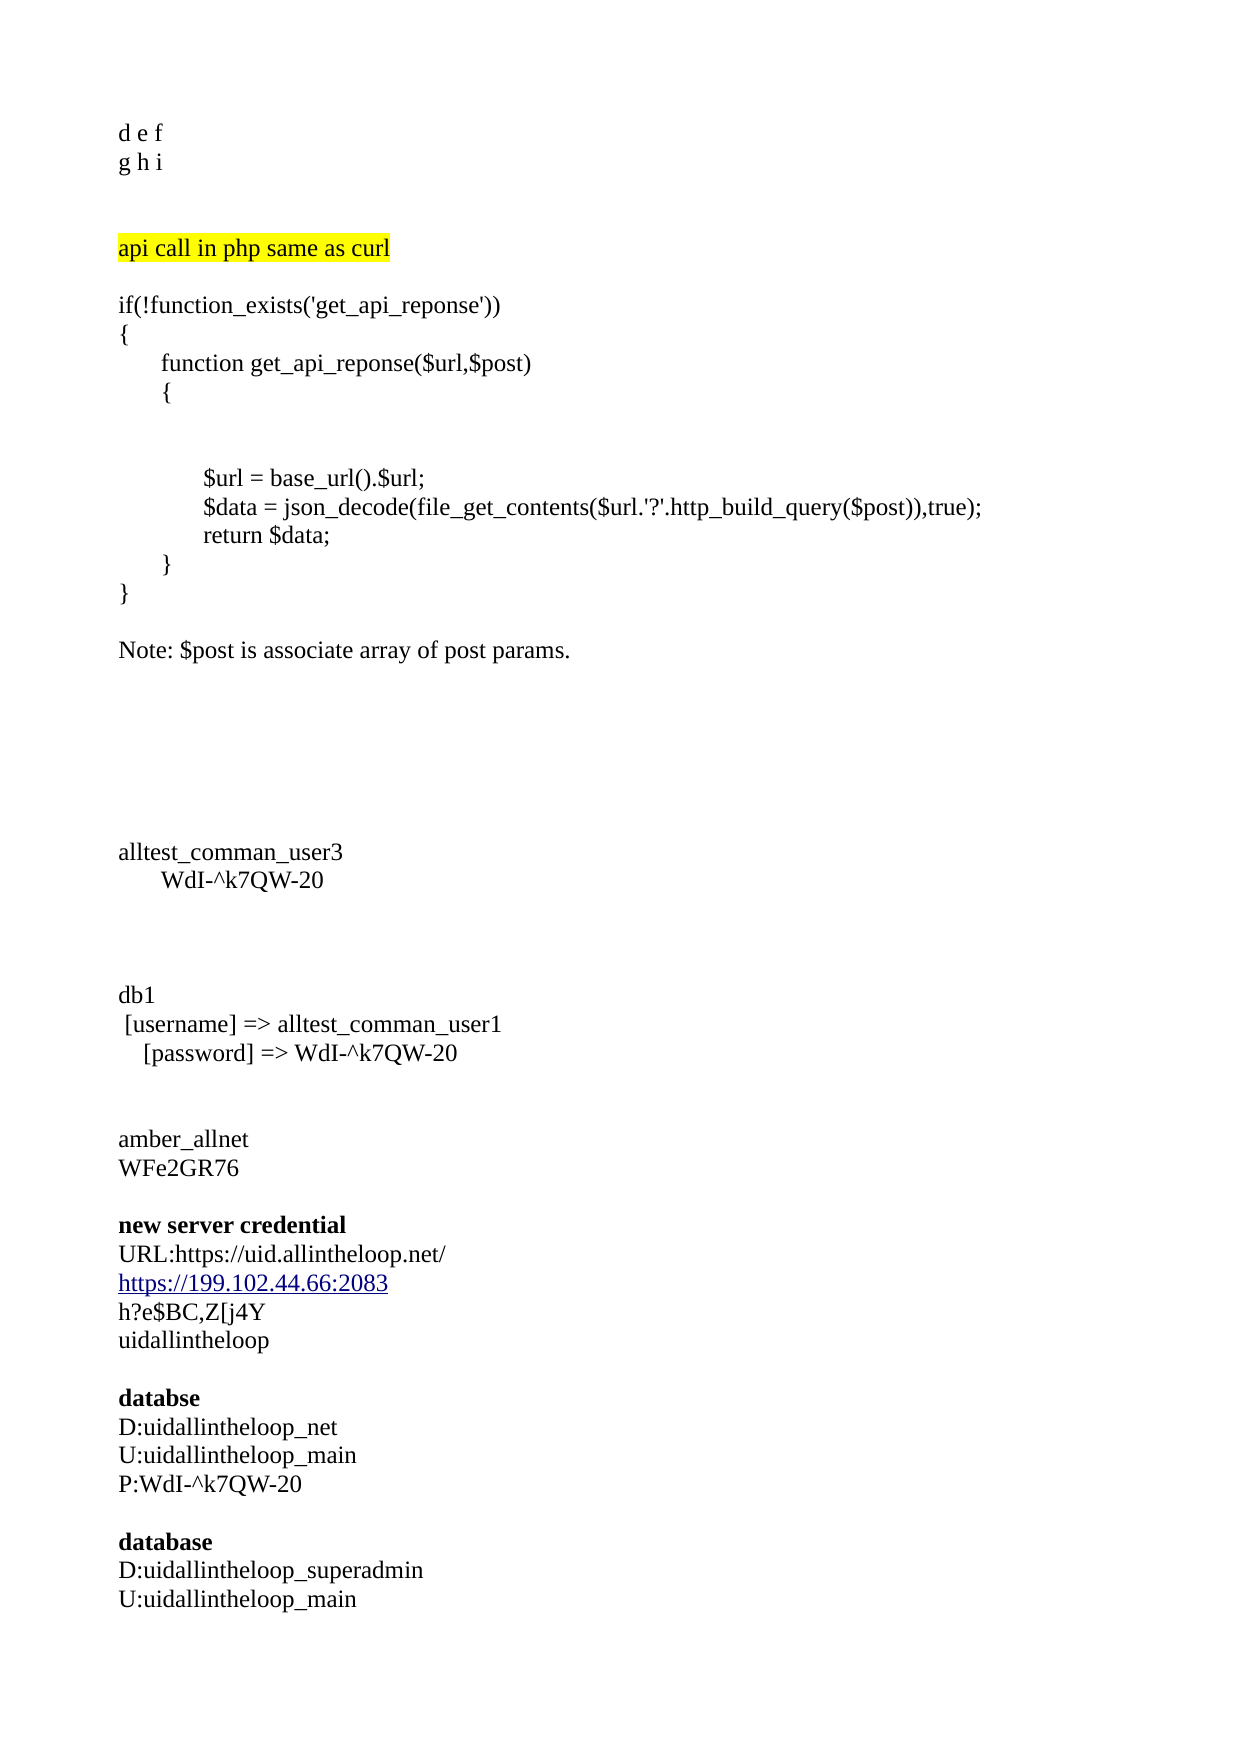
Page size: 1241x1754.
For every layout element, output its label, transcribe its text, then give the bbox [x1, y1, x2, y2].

text amber_allnet [118, 1124, 1122, 1153]
text if(!function_exists('get_api_reponse')) [118, 291, 1122, 319]
text api call in php same as curl [118, 233, 1122, 262]
text g h i [118, 147, 1122, 176]
text d e f [118, 118, 1122, 147]
text U:uidallintheloop_main [118, 1584, 1122, 1613]
text database [118, 1527, 1122, 1556]
text URL:https://uid.allintheloop.net/ [118, 1239, 1122, 1268]
text new server credential [118, 1211, 1122, 1239]
text { [118, 319, 1122, 348]
text WFe2GR76 [118, 1153, 1122, 1182]
text return $data; [118, 521, 1122, 549]
text D:uidallintheloop_superadmin [118, 1556, 1122, 1584]
text alltest_comman_user3 [118, 837, 1122, 866]
text $url = base_url().$url; [118, 463, 1122, 492]
text D:uidallintheloop_net [118, 1412, 1122, 1441]
text { [118, 377, 1122, 406]
text [password] => WdI-^k7QW-20 [118, 1038, 1122, 1067]
text Note: $post is associate array of post params. [118, 636, 1122, 664]
text https://199.102.44.66:2083 [118, 1268, 1122, 1297]
text } [118, 549, 1122, 578]
text uidallintheloop [118, 1326, 1122, 1354]
text db1 [118, 981, 1122, 1009]
text databse [118, 1383, 1122, 1412]
text } [118, 578, 1122, 607]
text U:uidallintheloop_main [118, 1441, 1122, 1469]
text h?e$BC,Z[j4Y [118, 1297, 1122, 1326]
text $data = json_decode(file_get_contents($url.'?'.http_build_query($post)),true); [118, 492, 1122, 521]
text function get_api_reponse($url,$post) [118, 348, 1122, 377]
text P:WdI-^k7QW-20 [118, 1469, 1122, 1498]
text [username] => alltest_comman_user1 [118, 1009, 1122, 1038]
text WdI-^k7QW-20 [118, 866, 1122, 894]
